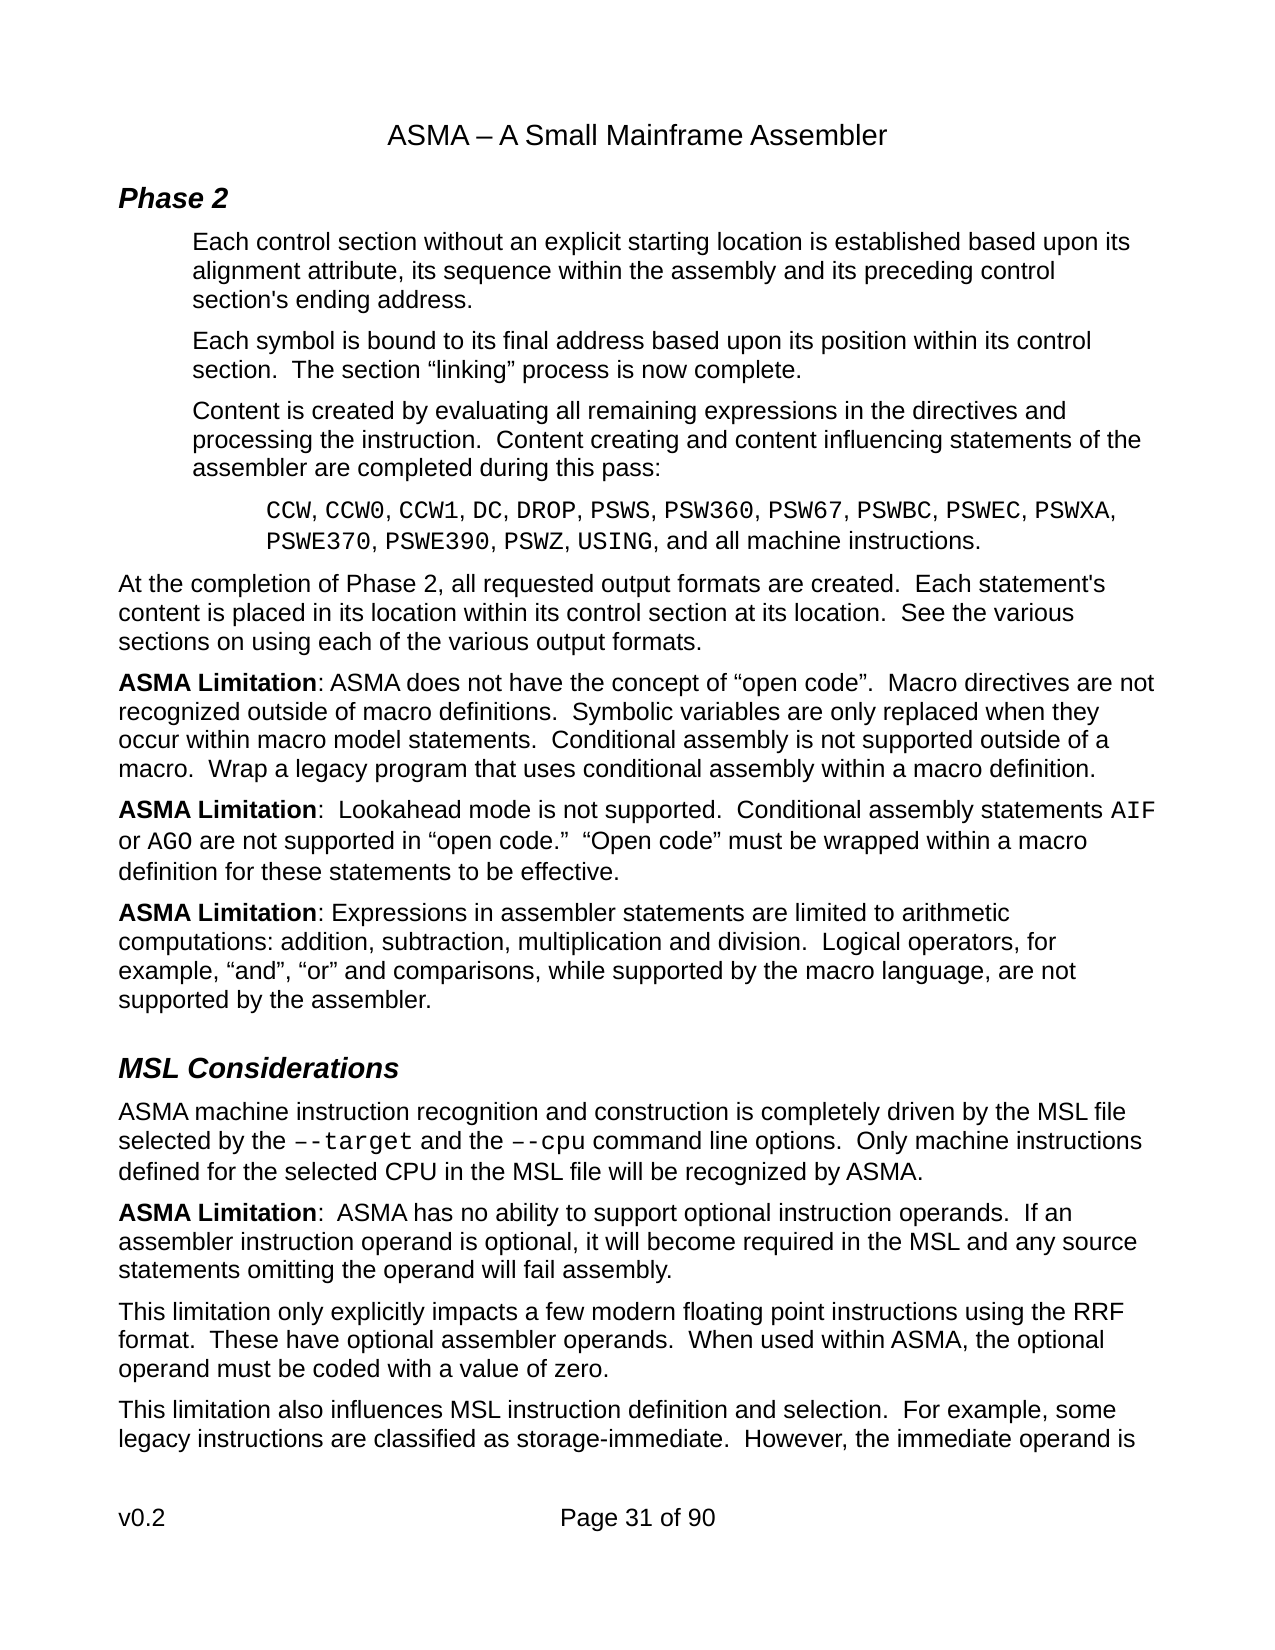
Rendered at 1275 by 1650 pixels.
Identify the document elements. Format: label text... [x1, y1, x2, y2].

text ASMA Limitation: ASMA has no ability to support optional instruction operands. If an assembler instruction operand is optional, it will become required in the MSL and any source statements omitting the operand will fail assembly. [118, 1198, 1157, 1284]
text Each control section without an explicit starting location is established based upon its alignment attribute, its sequence within the assembly and its preceding control section's ending address. [192, 227, 1157, 313]
text ASMA Limitation: Expressions in assembler statements are limited to arithmetic computations: addition, subtraction, multiplication and division. Logical operators, for example, “and”, “or” and comparisons, while supported by the macro language, are not supported by the assembler. [118, 898, 1157, 1013]
text At the completion of Phase 2, all requested output formats are created. Each statement's content is placed in its location within its control section at its location. See the various sections on using each of the various output formats. [118, 569, 1157, 655]
text CCW, CCW0, CCW1, DC, DROP, PSWS, PSW360, PSW67, PSWBC, PSWEC, PSWXA, PSWE370, PSWE390, PSWZ, USING, and all machine instructions. [266, 495, 1157, 557]
text This limitation also influences MSL instruction definition and selection. For example, some legacy instructions are classified as storage-immediate. However, the immediate operand is [118, 1395, 1157, 1453]
text ASMA machine instruction recognition and construction is completely driven by the MSL file selected by the –-target and the –-cpu command line options. Only machine instructions defined for the selected CPU in the MSL file will be recognized by ASMA. [118, 1097, 1157, 1185]
text ASMA Limitation: ASMA does not have the concept of “open code”. Macro directives are not recognized outside of macro definitions. Symbolic variables are only replaced when they occur within macro model statements. Conditional assembly is not supported outside of a macro. Wrap a legacy program that uses conditional assembly within a macro definition. [118, 668, 1157, 783]
text Content is created by evaluating all remaining expressions in the directives and processing the instruction. Content creating and content influencing statements of the assembler are completed during this pass: [192, 396, 1157, 482]
text This limitation only explicitly impacts a few modern floating point instructions using the RRF format. These have optional assembler operands. When used within ASMA, the optional operand must be coded with a value of zero. [118, 1297, 1157, 1383]
subtitle MSL Considerations [118, 1051, 1157, 1084]
text Each symbol is bound to its final address based upon its position within its control section. The section “linking” process is now complete. [192, 326, 1157, 383]
text ASMA Limitation: Lookahead mode is not supported. Conditional assembly statements AIF or AGO are not supported in “open code.” “Open code” must be wrapped within a macro definition for these statements to be effective. [118, 795, 1157, 886]
subtitle Phase 2 [118, 181, 1157, 215]
